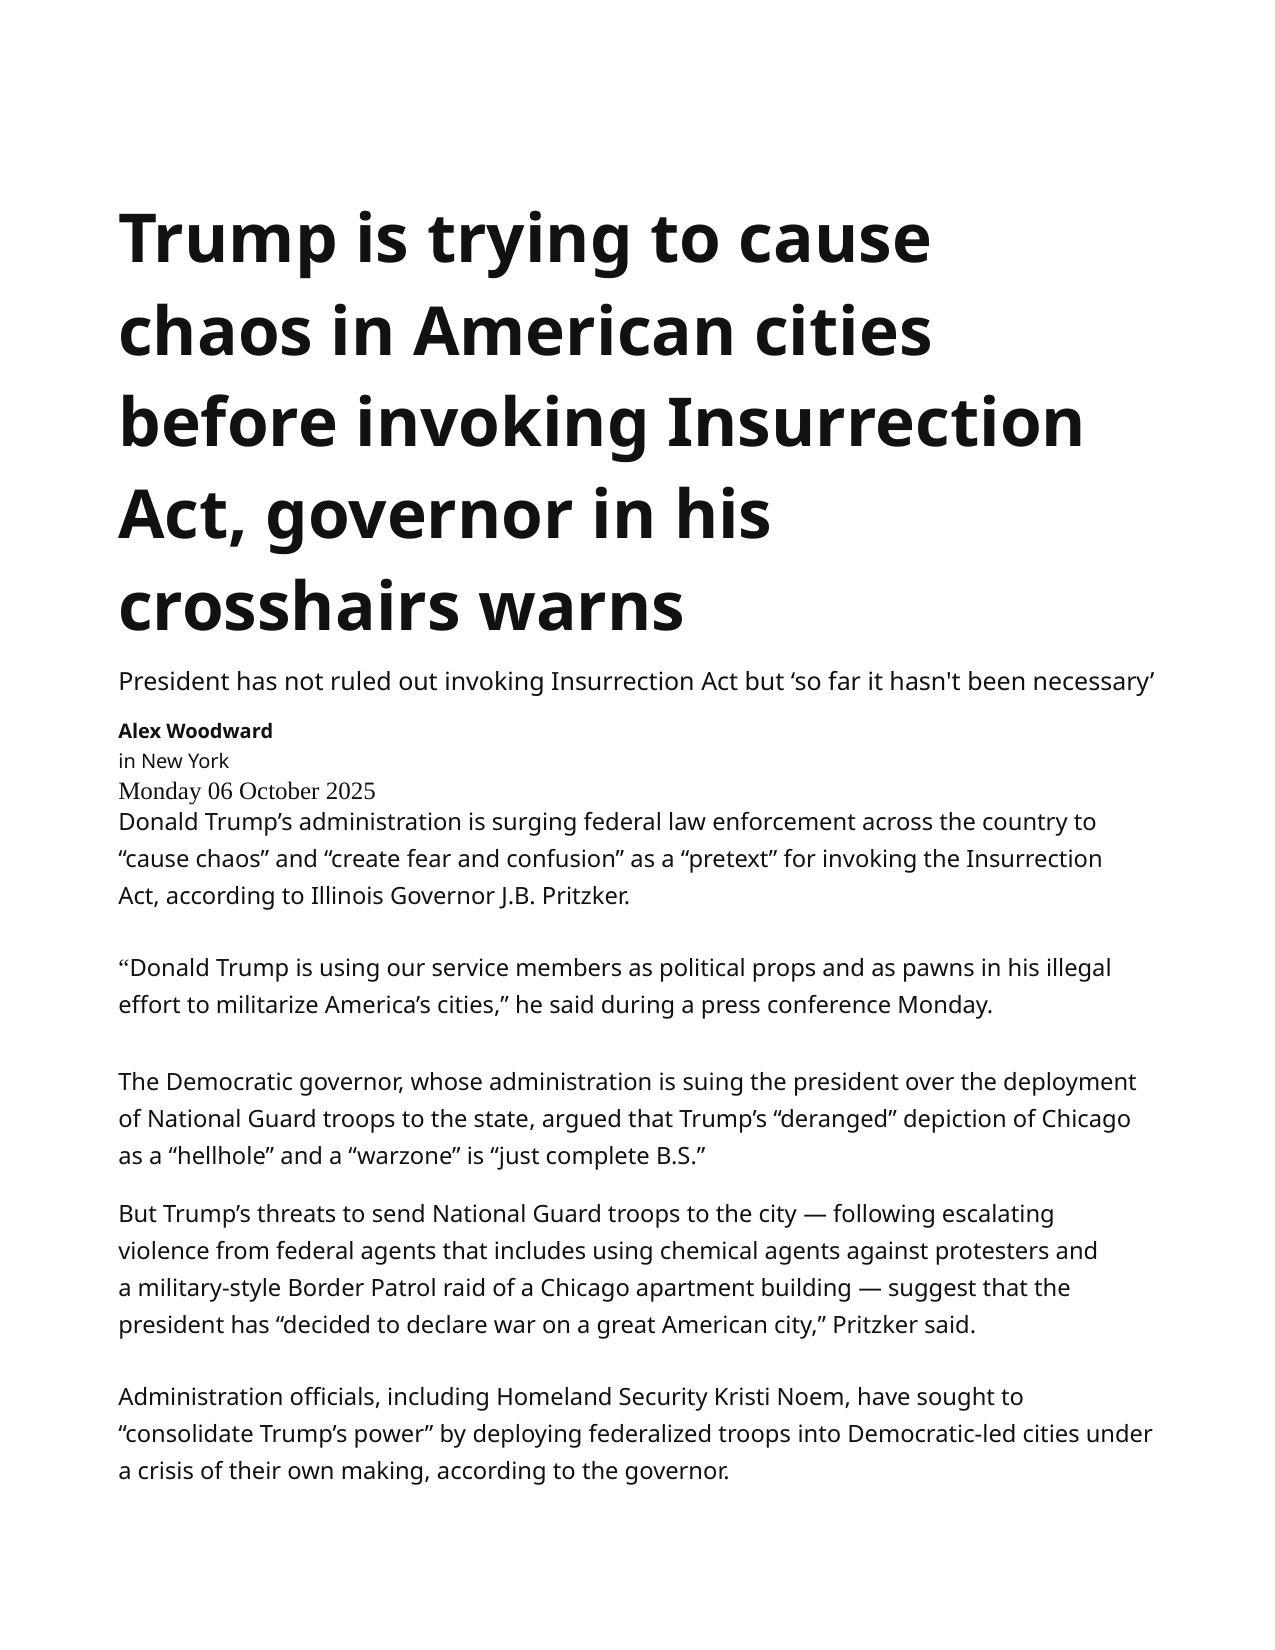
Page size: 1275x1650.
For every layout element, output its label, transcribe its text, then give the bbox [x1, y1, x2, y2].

text But Trump’s threats to send National Guard troops to the city — following escalating violence from federal agents that includes using chemical agents against protesters and a military-style Border Patrol raid of a Chicago apartment building — suggest that the president has “decided to declare war on a great American city,” Pritzker said. [118, 1197, 1117, 1341]
text Donald Trump’s administration is surging federal law enforcement across the country to “cause chaos” and “create fear and confusion” as a “pretext” for invoking the Insurrection Act, according to Illinois Governor J.B. Pritzker. [118, 804, 1117, 911]
text Alex Woodward [118, 717, 1122, 744]
text “Donald Trump is using our service members as political props and as pawns in his illegal effort to militarize America’s cities,” he said during a press conference Monday. [118, 951, 1157, 1020]
subtitle Trump is trying to cause chaos in American cities before invoking Insurrection Act, governor in his crosshairs warns [118, 191, 1117, 651]
text in New York [118, 744, 1122, 774]
subtitle President has not ruled out invoking Insurrection Act but ‘so far it hasn't been necessary’ [118, 663, 1157, 697]
text Monday 06 October 2025 [118, 774, 1122, 804]
text The Democratic governor, whose administration is suing the president over the deployment of National Guard troops to the state, argued that Trump’s “deranged” depiction of Chicago as a “hellhole” and a “warzone” is “just complete B.S.” [118, 1065, 1157, 1172]
text Administration officials, including Homeland Security Kristi Noem, have sought to “consolidate Trump’s power” by deploying federalized troops into Democratic-led cities under a crisis of their own making, according to the governor. [118, 1380, 1157, 1487]
